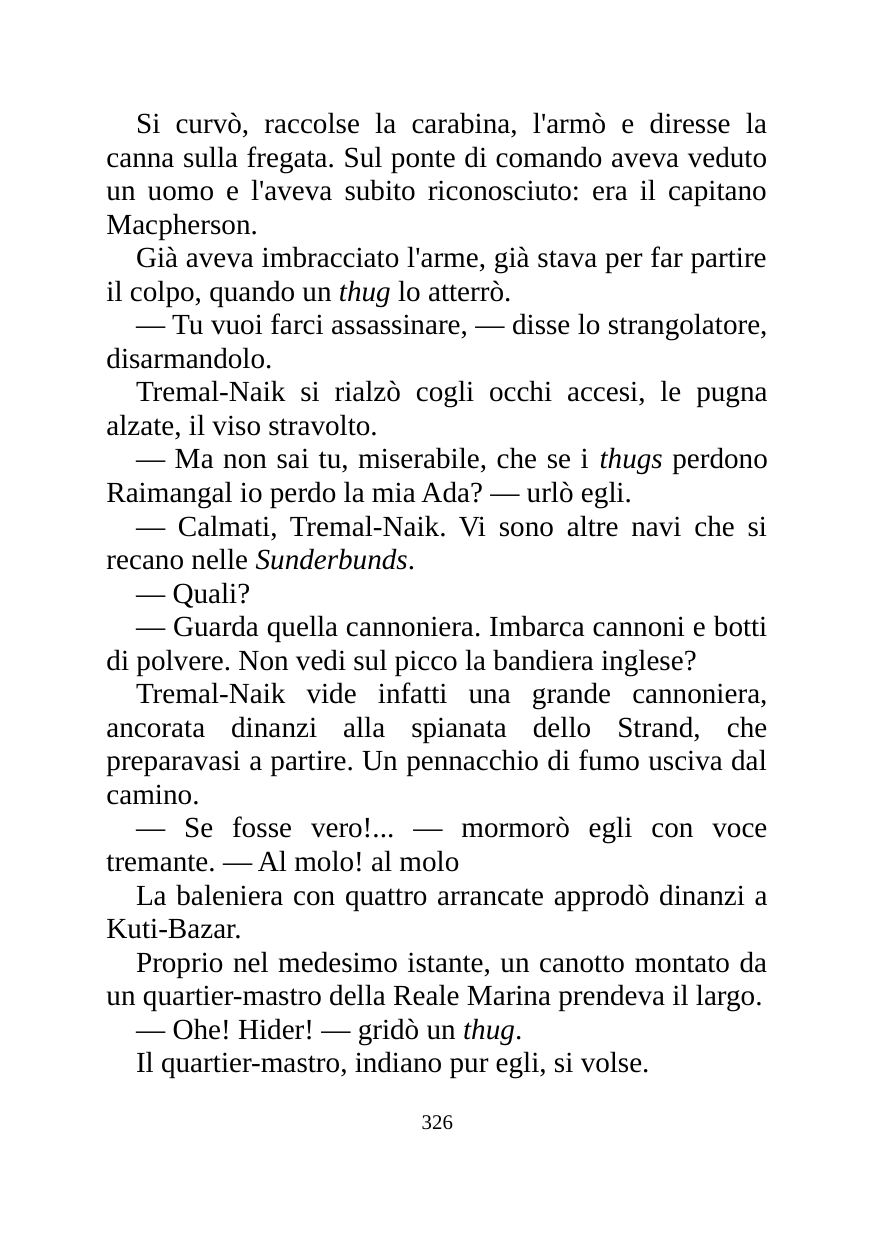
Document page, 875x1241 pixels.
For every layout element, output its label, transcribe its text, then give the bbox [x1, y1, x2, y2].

text — Se fosse vero!... — mormorò egli con voce tremante. — Al molo! al molo [106, 811, 768, 878]
text — Guarda quella cannoniera. Imbarca cannoni e botti di polvere. Non vedi sul picco la bandiera inglese? [106, 609, 768, 676]
text Il quartier-mastro, indiano pur egli, si volse. [106, 1045, 768, 1079]
text — Calmati, Tremal-Naik. Vi sono altre navi che si recano nelle Sunderbunds. [106, 509, 768, 576]
text Proprio nel medesimo istante, un canotto montato da un quartier-mastro della Reale Marina prendeva il largo. [106, 945, 768, 1012]
text — Quali? [106, 576, 768, 609]
text Già aveva imbracciato l'arme, già stava per far partire il colpo, quando un thug lo atterrò. [106, 240, 768, 307]
text La baleniera con quattro arrancate approdò dinanzi a Kuti-Bazar. [106, 878, 768, 945]
text — Ohe! Hider! — gridò un thug. [106, 1012, 768, 1045]
text — Tu vuoi farci assassinare, — disse lo strangolatore, disarmandolo. [106, 307, 768, 374]
text Si curvò, raccolse la carabina, l'armò e diresse la canna sulla fregata. Sul ponte di comando aveva veduto un uomo e l'aveva subito riconosciuto: era il capitano Macpherson. [106, 106, 768, 240]
text Tremal-Naik vide infatti una grande cannoniera, ancorata dinanzi alla spianata dello Strand, che preparavasi a partire. Un pennacchio di fumo usciva dal camino. [106, 676, 768, 811]
text Tremal-Naik si rialzò cogli occhi accesi, le pugna alzate, il viso stravolto. [106, 374, 768, 442]
text — Ma non sai tu, miserabile, che se i thugs perdono Raimangal io perdo la mia Ada? — urlò egli. [106, 442, 768, 509]
